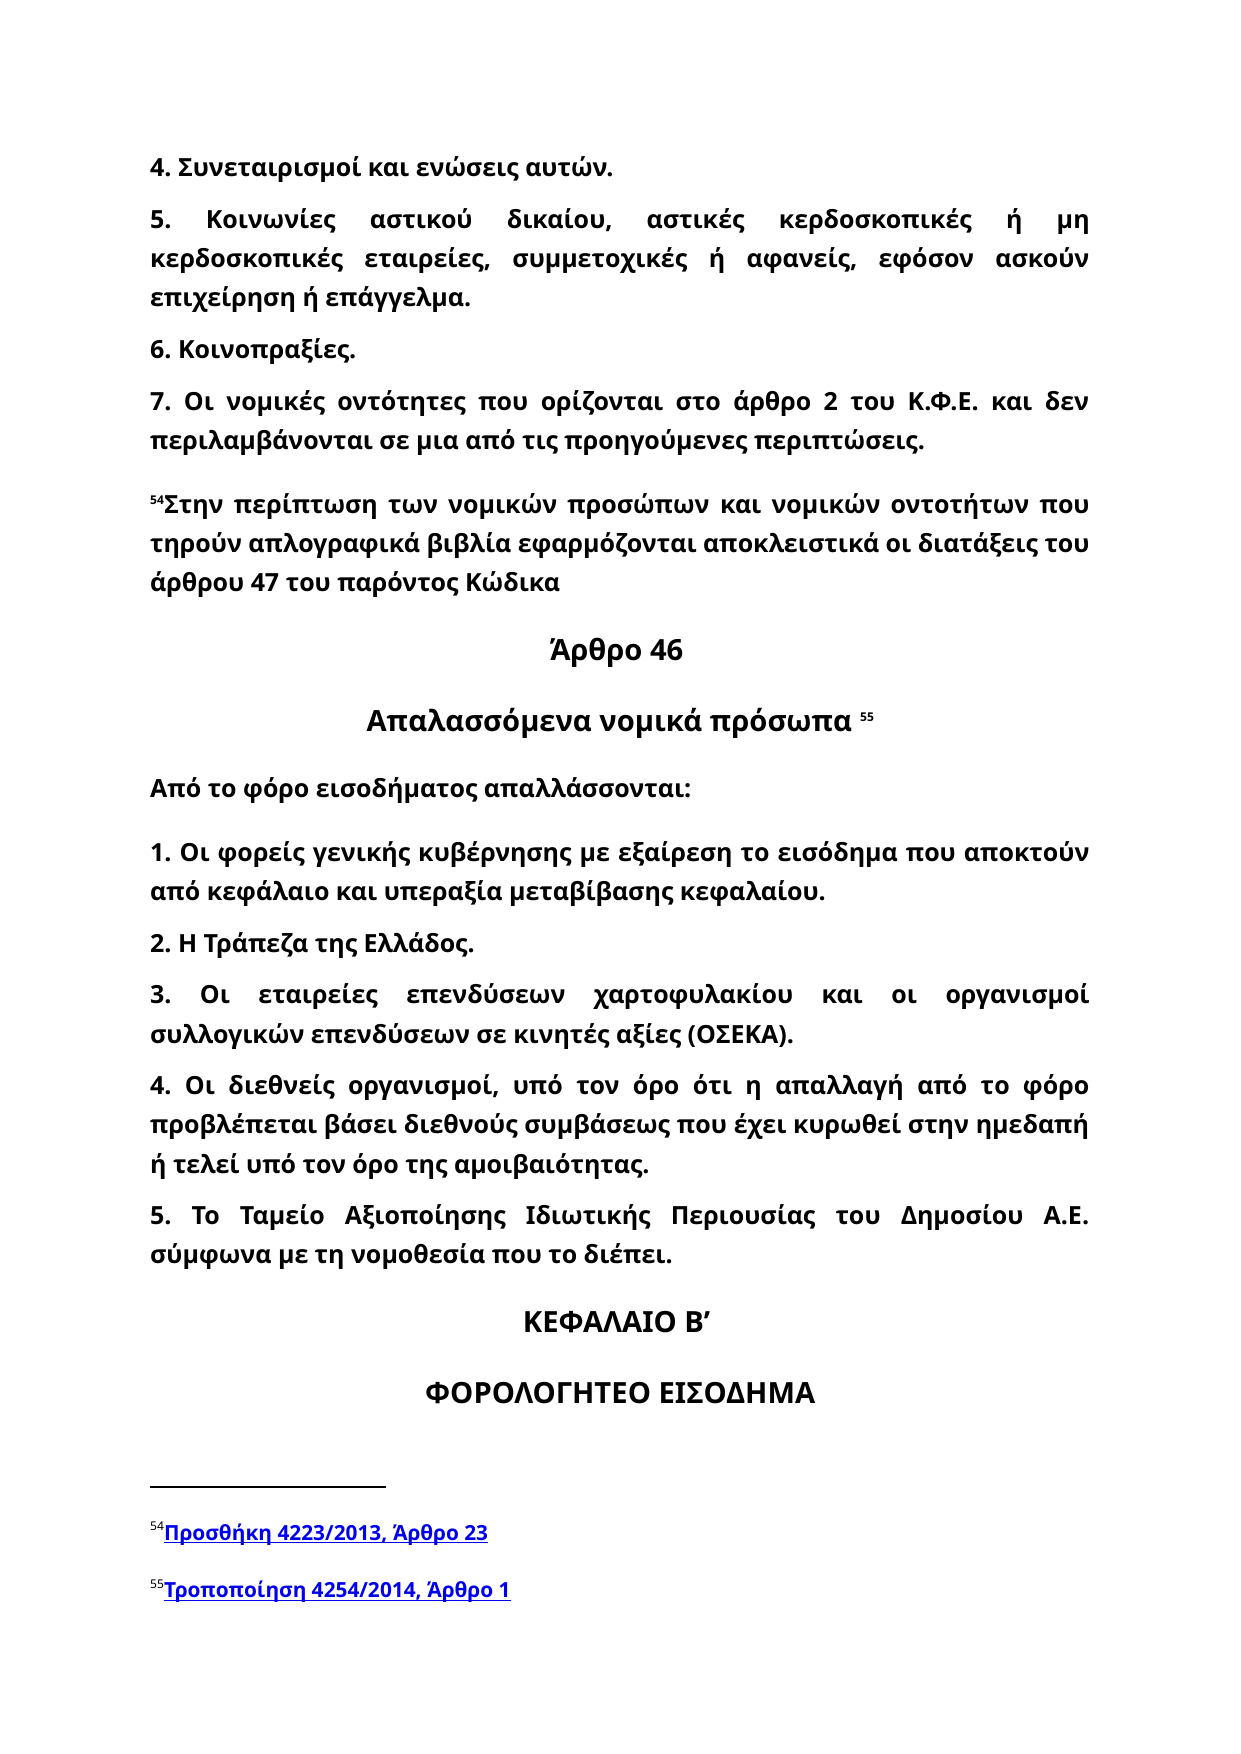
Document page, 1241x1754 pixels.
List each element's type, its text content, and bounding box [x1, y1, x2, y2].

text 6. Κοινοπραξίες. [150, 332, 1090, 366]
text 4. Οι διεθνείς οργανισμοί, υπό τον όρο ότι η απαλλαγή από το φόρο προβλέπεται βάσει διεθνούς συμβάσεως που έχει κυρωθεί στην ημεδαπή ή τελεί υπό τον όρο της αμοιβαιότητας. [150, 1068, 1090, 1180]
text 5. Κοινωνίες αστικού δικαίου, αστικές κερδοσκοπικές ή μη κερδοσκοπικές εταιρείες, συμμετοχικές ή αφανείς, εφόσον ασκούν επιχείρηση ή επάγγελμα. [150, 202, 1090, 314]
text 1. Οι φορείς γενικής κυβέρνησης με εξαίρεση το εισόδημα που αποκτούν από κεφάλαιο και υπεραξία μεταβίβασης κεφαλαίου. [150, 834, 1090, 908]
text Προσθήκη 4223/2013, Άρθρο 23 [150, 1518, 1090, 1546]
text 3. Οι εταιρείες επενδύσεων χαρτοφυλακίου και οι οργανισμοί συλλογικών επενδύσεων σε κινητές αξίες (ΟΣΕΚΑ). [150, 977, 1090, 1050]
subtitle Άρθρο 46 [150, 629, 1090, 669]
text Τροποποίηση 4254/2014, Άρθρο 1 [150, 1576, 1090, 1604]
subtitle ΚΕΦΑΛΑΙΟ Β’ [150, 1301, 1090, 1341]
text 4. Συνεταιρισμοί και ενώσεις αυτών. [150, 150, 1090, 184]
subtitle Απαλασσόμενα νομικά πρόσωπα [150, 700, 1090, 739]
subtitle ΦΟΡΟΛΟΓΗΤΕΟ ΕΙΣΟΔΗΜΑ [150, 1372, 1090, 1412]
text Από το φόρο εισοδήματος απαλλάσσονται: [150, 770, 1090, 804]
text 7. Οι νομικές οντότητες που ορίζονται στο άρθρο 2 του Κ.Φ.Ε. και δεν περιλαμβάνονται σε μια από τις προηγούμενες περιπτώσεις. [150, 383, 1090, 457]
text 5. Το Ταμείο Αξιοποίησης Ιδιωτικής Περιουσίας του Δημοσίου Α.Ε. σύμφωνα με τη νομοθεσία που το διέπει. [150, 1198, 1090, 1271]
text Στην περίπτωση των νομικών προσώπων και νομικών οντοτήτων που τηρούν απλογραφικά βιβλία εφαρμόζονται αποκλειστικά οι διατάξεις του άρθρου 47 του παρόντος Κώδικα [150, 487, 1090, 599]
text 2. Η Τράπεζα της Ελλάδος. [150, 925, 1090, 959]
